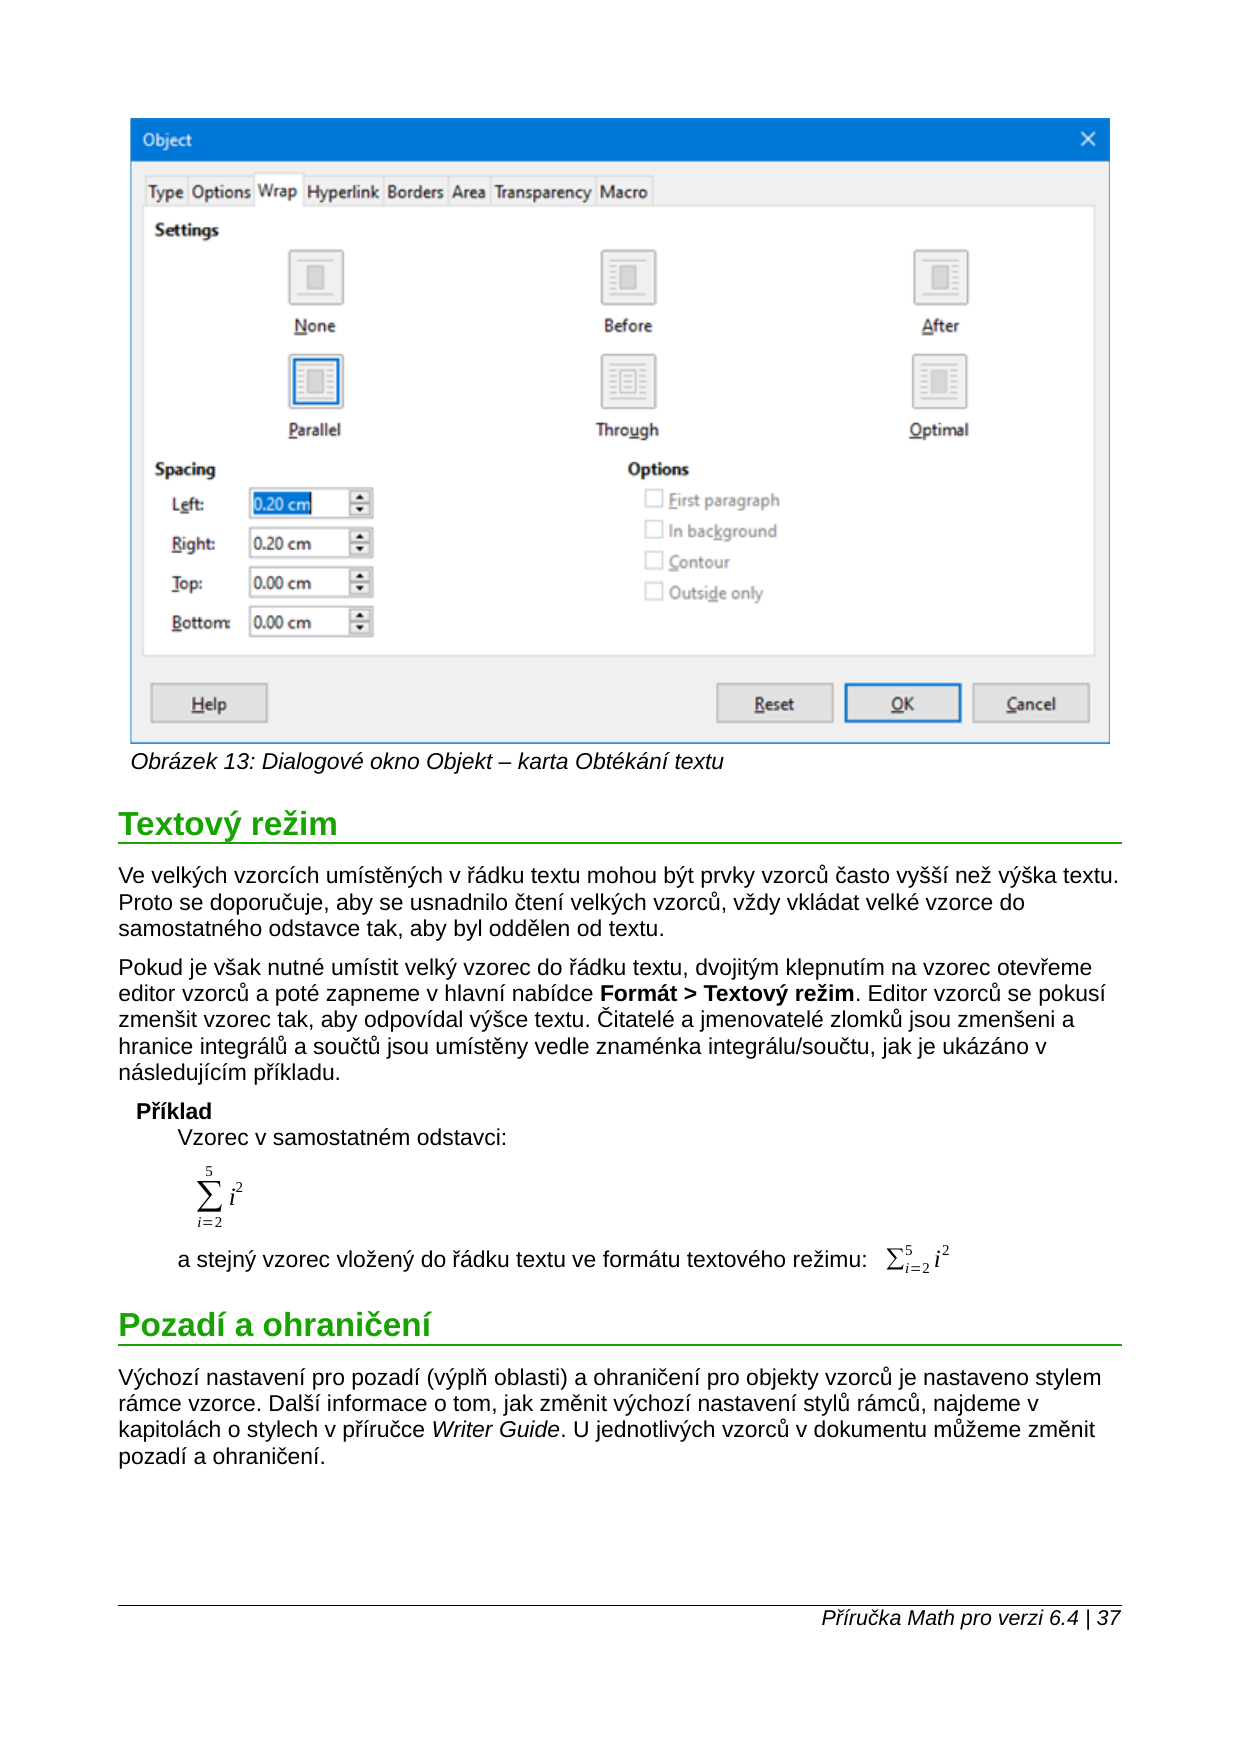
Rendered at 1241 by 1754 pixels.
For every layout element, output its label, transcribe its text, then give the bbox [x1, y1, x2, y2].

text a stejný vzorec vložený do řádku textu ve formátu textového režimu: [177, 1243, 1122, 1276]
text Pokud je však nutné umístit velký vzorec do řádku textu, dvojitým klepnutím na vzorec otevřeme editor vzorců a poté zapneme v hlavní nabídce Formát > Textový režim. Editor vzorců se pokusí zmenšit vzorec tak, aby odpovídal výšce textu. Čitatelé a jmenovatelé zlomků jsou zmenšeni a hranice integrálů a součtů jsou umístěny vedle znaménka integrálu/součtu, jak je ukázáno v následujícím příkladu. [118, 954, 1122, 1085]
subtitle Pozadí a ohraničení [118, 1306, 1122, 1344]
text Příklad [136, 1098, 1122, 1124]
text Ve velkých vzorcích umístěných v řádku textu mohou být prvky vzorců často vyšší než výška textu. Proto se doporučuje, aby se usnadnilo čtení velkých vzorců, vždy vkládat velké vzorce do samostatného odstavce tak, aby byl oddělen od textu. [118, 862, 1122, 941]
text Vzorec v samostatném odstavci: [177, 1124, 1122, 1151]
subtitle Textový režim [118, 804, 1122, 842]
text Výchozí nastavení pro pozadí (výplň oblasti) a ohraničení pro objekty vzorců je nastaveno stylem rámce vzorce. Další informace o tom, jak změnit výchozí nastavení stylů rámců, najdeme v kapitolách o stylech v příručce Writer Guide. U jednotlivých vzorců v dokumentu můžeme změnit pozadí a ohraničení. [118, 1364, 1122, 1469]
text Obrázek 13: Dialogové okno Objekt – karta Obtékání textu [130, 744, 1110, 774]
picture [130, 118, 1110, 744]
